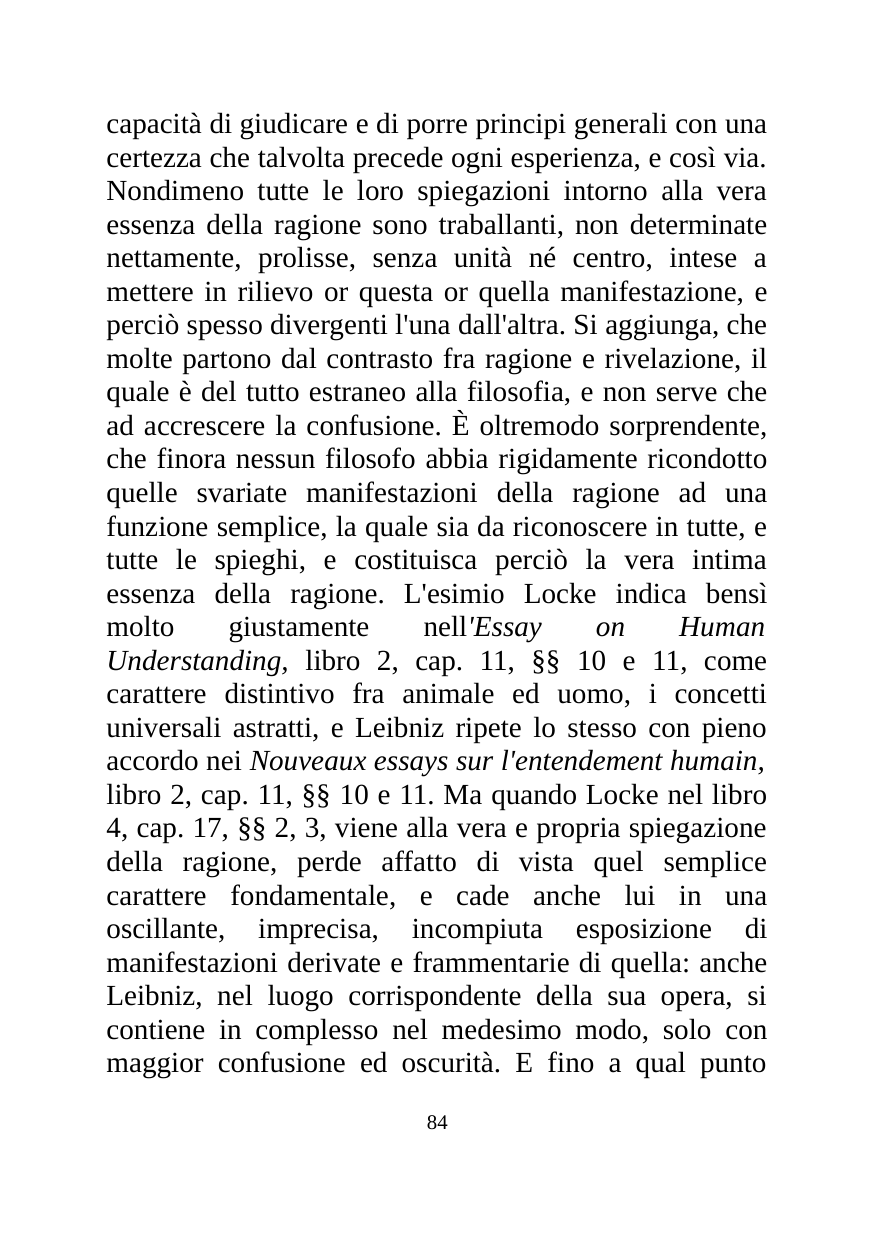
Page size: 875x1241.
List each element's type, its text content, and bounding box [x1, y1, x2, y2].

text capacità di giudicare e di porre principi generali con una certezza che talvolta precede ogni esperienza, e così via. Nondimeno tutte le loro spiegazioni intorno alla vera essenza della ragione sono traballanti, non determinate nettamente, prolisse, senza unità né centro, intese a mettere in rilievo or questa or quella manifestazione, e perciò spesso divergenti l'una dall'altra. Si aggiunga, che molte partono dal contrasto fra ragione e rivelazione, il quale è del tutto estraneo alla filosofia, e non serve che ad accrescere la confusione. È oltremodo sorprendente, che finora nessun filosofo abbia rigidamente ricondotto quelle svariate manifestazioni della ragione ad una funzione semplice, la quale sia da riconoscere in tutte, e tutte le spieghi, e costituisca perciò la vera intima essenza della ragione. L'esimio Locke indica bensì molto giustamente nell'Essay on Human Understanding, libro 2, cap. 11, §§ 10 e 11, come carattere distintivo fra animale ed uomo, i concetti universali astratti, e Leibniz ripete lo stesso con pieno accordo nei Nouveaux essays sur l'entendement humain, libro 2, cap. 11, §§ 10 e 11. Ma quando Locke nel libro 4, cap. 17, §§ 2, 3, viene alla vera e propria spiegazione della ragione, perde affatto di vista quel semplice carattere fondamentale, e cade anche lui in una oscillante, imprecisa, incompiuta esposizione di manifestazioni derivate e frammentarie di quella: anche Leibniz, nel luogo corrispondente della sua opera, si contiene in complesso nel medesimo modo, solo con maggior confusione ed oscurità. E fino a qual punto [106, 106, 768, 1079]
